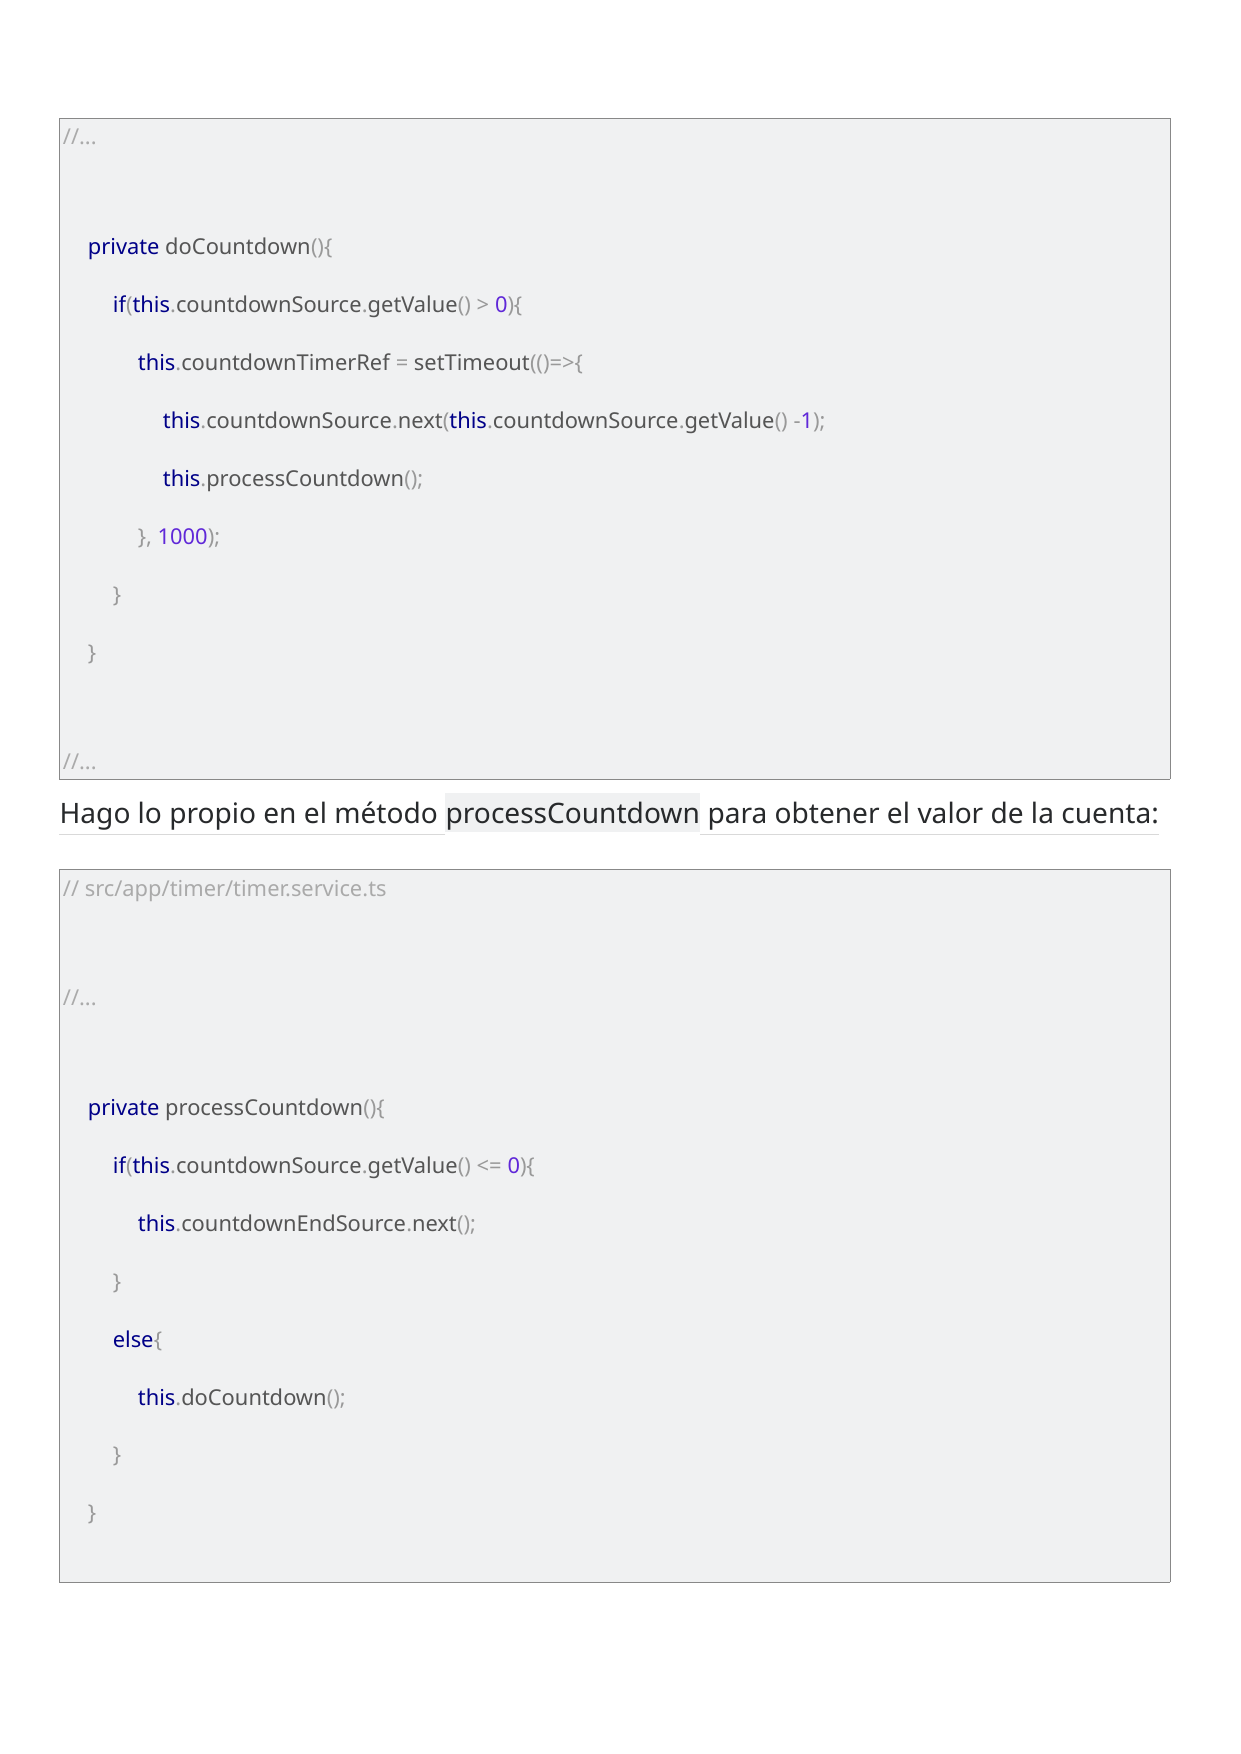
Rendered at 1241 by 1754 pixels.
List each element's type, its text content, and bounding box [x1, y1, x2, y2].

text }, 1000); [60, 517, 1170, 550]
text this.processCountdown(); [60, 459, 1170, 492]
text this.doCountdown(); [60, 1378, 1170, 1411]
text else{ [60, 1320, 1170, 1353]
text if(this.countdownSource.getValue() > 0){ [60, 286, 1170, 319]
text this.countdownTimerRef = setTimeout(()=>{ [60, 344, 1170, 377]
text } [60, 1494, 1170, 1527]
text this.countdownSource.next(this.countdownSource.getValue() -1); [60, 402, 1170, 434]
text //... [60, 979, 1170, 1012]
text if(this.countdownSource.getValue() <= 0){ [60, 1147, 1170, 1180]
text this.countdownEndSource.next(); [60, 1204, 1170, 1238]
text //... [60, 119, 1170, 151]
text private doCountdown(){ [60, 228, 1170, 261]
text } [60, 1436, 1170, 1469]
text } [60, 633, 1170, 666]
text } [60, 1262, 1170, 1296]
text // src/app/timer/timer.service.ts [60, 870, 1170, 902]
text //... [60, 743, 1170, 779]
text Hago lo propio en el método processCountdown para obtener el valor de la cuenta: [59, 793, 1170, 834]
text private processCountdown(){ [60, 1089, 1170, 1122]
text } [60, 575, 1170, 608]
